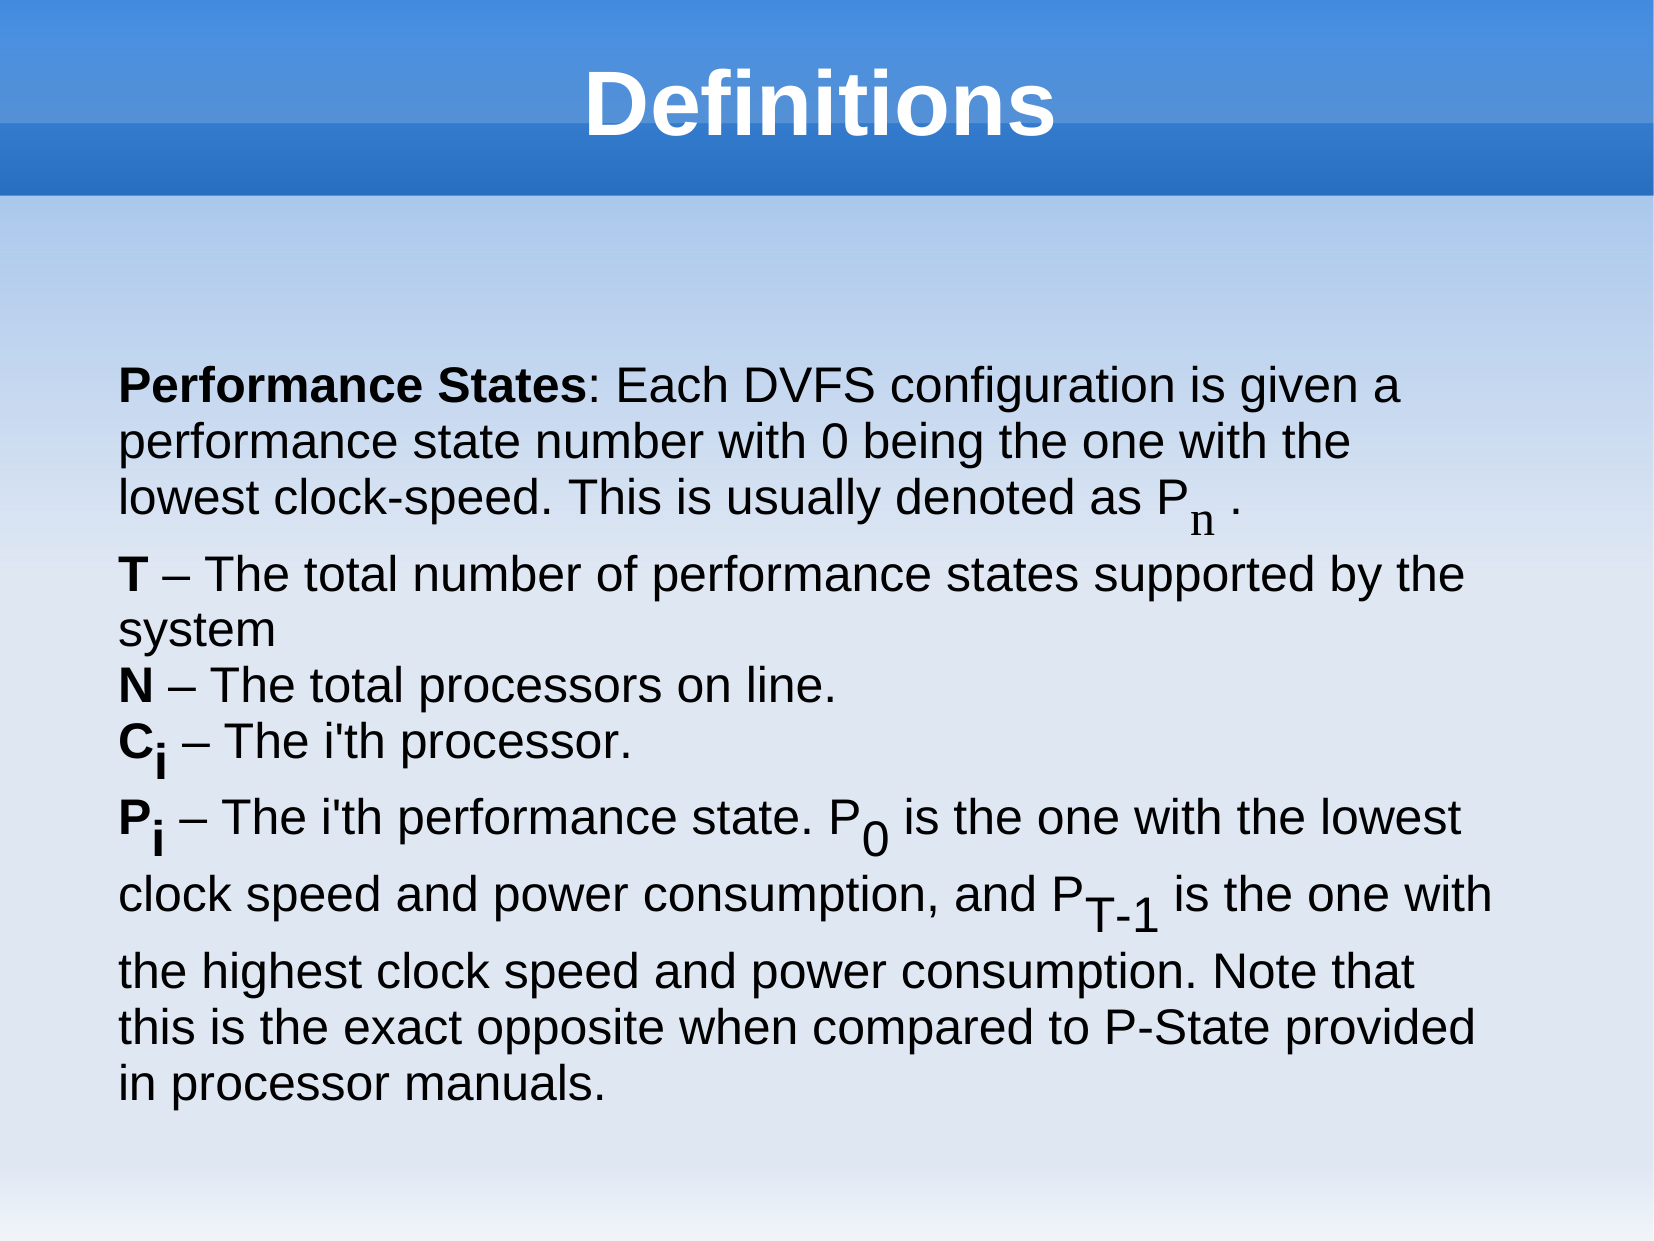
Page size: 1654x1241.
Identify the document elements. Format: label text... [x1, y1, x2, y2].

title Definitions [76, 0, 1565, 208]
subtitle Performance States: Each DVFS configuration is given a performance state number with 0 being the one with the lowest clock-speed. This is usually denoted as Pn . T – The total number of performance states supported by the system N – The total processors on line. Ci – The i'th processor. Pi – The i'th performance state. P0 is the one with the lowest clock speed and power consumption, and PT-1 is the one with the highest clock speed and power consumption. Note that this is the exact opposite when compared to P-State provided in processor manuals. [118, 332, 1506, 1136]
picture [0, 0, 1654, 1241]
